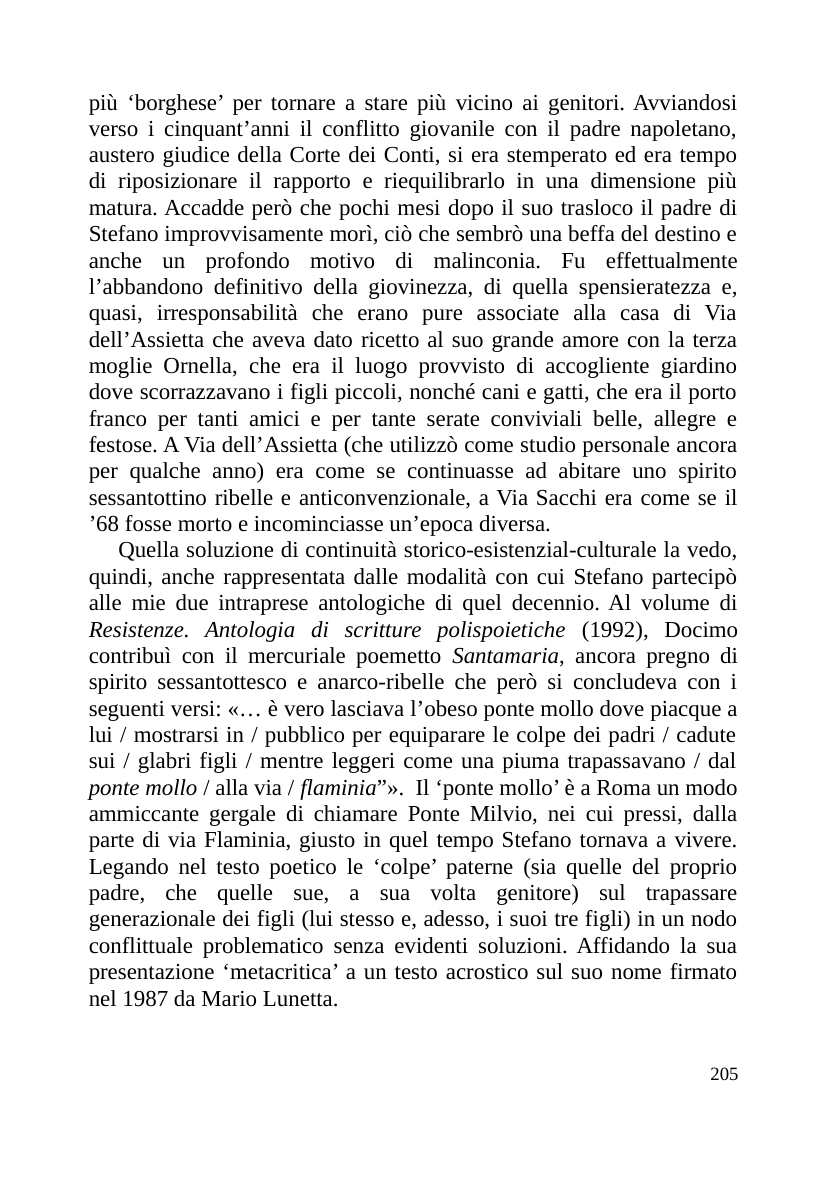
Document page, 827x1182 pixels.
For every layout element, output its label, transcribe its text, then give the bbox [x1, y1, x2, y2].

text Quella soluzione di continuità storico-esistenzial-culturale la vedo, quindi, anche rappresentata dalle modalità con cui Stefano partecipò alle mie due intraprese antologiche di quel decennio. Al volume di Resistenze. Antologia di scritture polispoietiche (1992), Docimo contribuì con il mercuriale poemetto Santamaria, ancora pregno di spirito sessantottesco e anarco-ribelle che però si concludeva con i seguenti versi: «… è vero lasciava l’obeso ponte mollo dove piacque a lui / mostrarsi in / pubblico per equiparare le colpe dei padri / cadute sui / glabri figli / mentre leggeri come una piuma trapassavano / dal ponte mollo / alla via / flaminia”». Il ‘ponte mollo’ è a Roma un modo ammiccante gergale di chiamare Ponte Milvio, nei cui pressi, dalla parte di via Flaminia, giusto in quel tempo Stefano tornava a vivere. Legando nel testo poetico le ‘colpe’ paterne (sia quelle del proprio padre, che quelle sue, a sua volta genitore) sul trapassare generazionale dei figli (lui stesso e, adesso, i suoi tre figli) in un nodo conflittuale problematico senza evidenti soluzioni. Affidando la sua presentazione ‘metacritica’ a un testo acrostico sul suo nome firmato nel 1987 da Mario Lunetta. [88, 537, 738, 1011]
text più ‘borghese’ per tornare a stare più vicino ai genitori. Avviandosi verso i cinquant’anni il conflitto giovanile con il padre napoletano, austero giudice della Corte dei Conti, si era stemperato ed era tempo di riposizionare il rapporto e riequilibrarlo in una dimensione più matura. Accadde però che pochi mesi dopo il suo trasloco il padre di Stefano improvvisamente morì, ciò che sembrò una beffa del destino e anche un profondo motivo di malinconia. Fu effettualmente l’abbandono definitivo della giovinezza, di quella spensieratezza e, quasi, irresponsabilità che erano pure associate alla casa di Via dell’Assietta che aveva dato ricetto al suo grande amore con la terza moglie Ornella, che era il luogo provvisto di accogliente giardino dove scorrazzavano i figli piccoli, nonché cani e gatti, che era il porto franco per tanti amici e per tante serate conviviali belle, allegre e festose. A Via dell’Assietta (che utilizzò come studio personale ancora per qualche anno) era come se continuasse ad abitare uno spirito sessantottino ribelle e anticonvenzionale, a Via Sacchi era come se il ’68 fosse morto e incominciasse un’epoca diversa. [88, 88, 738, 537]
